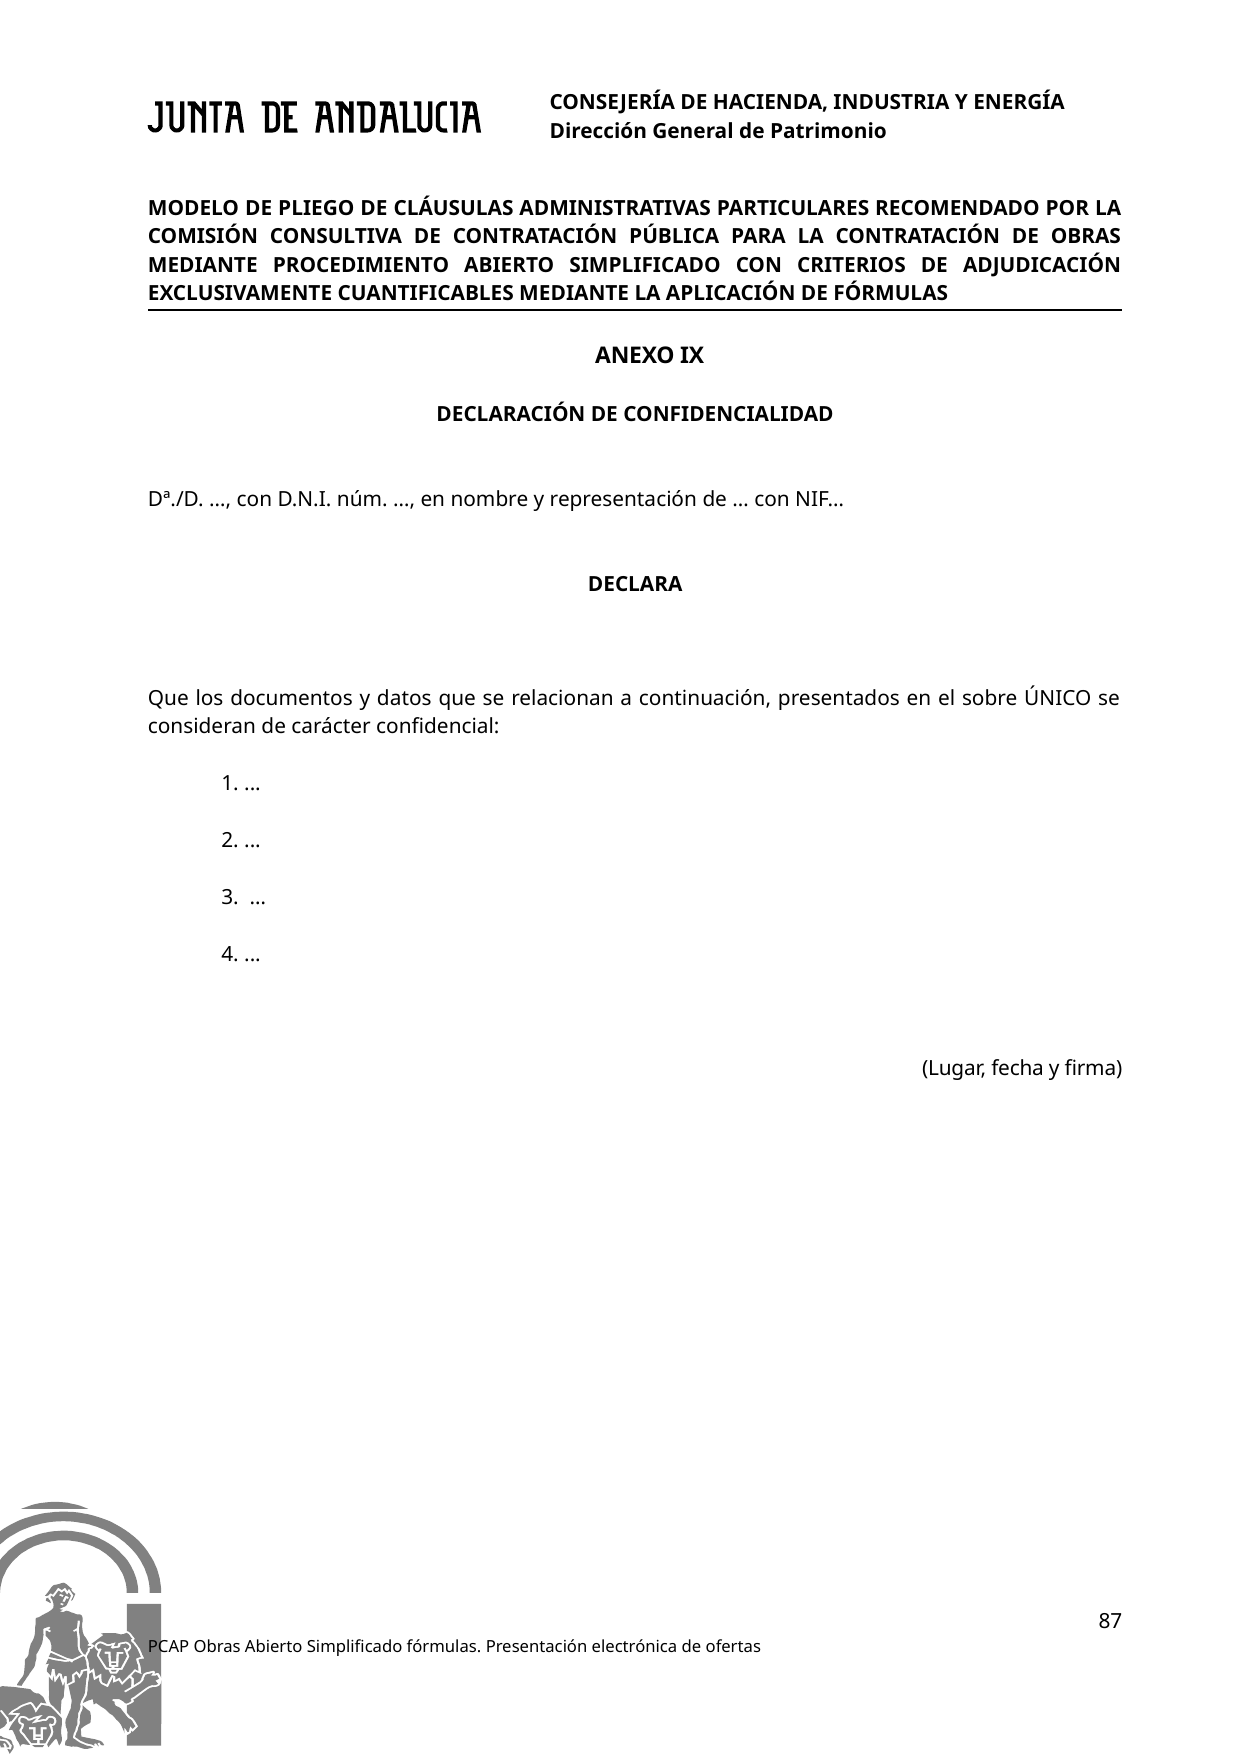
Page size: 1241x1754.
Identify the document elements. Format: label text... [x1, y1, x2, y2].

text 3. … [221, 882, 1122, 911]
text Dª./D. …, con D.N.I. núm. …, en nombre y representación de … con NIF… [148, 484, 1122, 513]
text (Lugar, fecha y firma) [811, 1053, 1122, 1081]
text Que los documentos y datos que se relacionan a continuación, presentados en el sobre ÚNICO se consideran de carácter confidencial: [148, 683, 1122, 740]
subtitle DECLARACIÓN DE CONFIDENCIALIDAD [148, 399, 1122, 427]
text DECLARA [148, 569, 1122, 598]
text ANEXO IX [177, 339, 1122, 370]
text 1. ... [221, 768, 1122, 797]
list MODELO DE PLIEGO DE CLÁUSULAS ADMINISTRATIVAS PARTICULARES RECOMENDADO POR LA COMISIÓN CONSULTIVA DE CONTRATACIÓN PÚBLICA PARA LA CONTRATACIÓN DE OBRAS MEDIANTE PROCEDIMIENTO ABIERTO SIMPLIFICADO CON CRITERIOS DE ADJUDICACIÓN EXCLUSIVAMENTE CUANTIFICABLES MEDIANTE LA APLICACIÓN DE FÓRMULAS [148, 193, 1122, 309]
text 2. ... [221, 825, 1122, 854]
text 4. ... [221, 939, 1122, 968]
